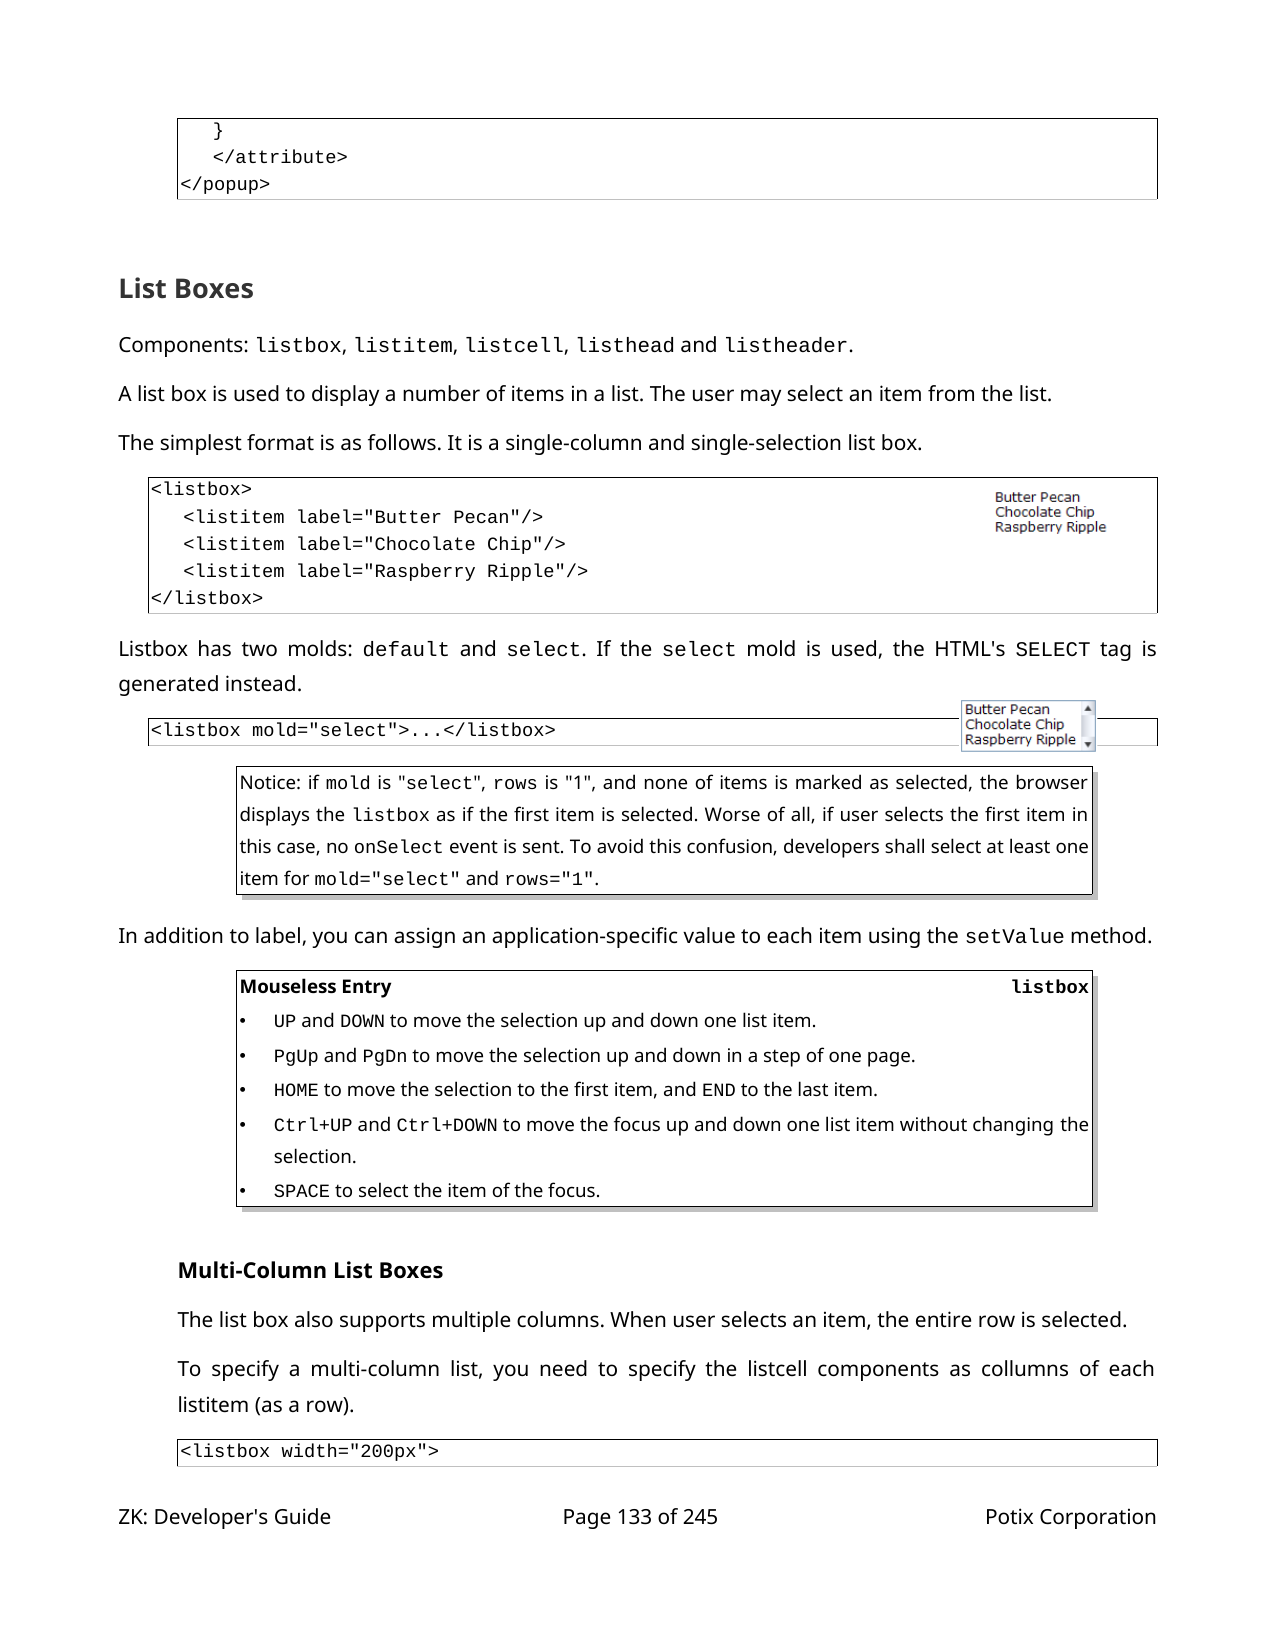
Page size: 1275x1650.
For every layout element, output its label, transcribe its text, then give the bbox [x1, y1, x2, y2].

picture [959, 699, 1098, 754]
text [1118, 504, 1157, 529]
text <listbox mold="select">...</listbox> [149, 719, 959, 745]
text <listbox> [149, 478, 1157, 502]
text Listbox has two molds: default and select. If the select mold is used, the HTML's SELECT tag is generated instead. [118, 634, 1157, 698]
text A list box is used to display a number of items in a list. The user may select an item from the list. [118, 379, 1157, 408]
list PgUp and PgDn to move the selection up and down in a step of one page. [237, 1039, 1092, 1068]
picture [990, 487, 1118, 537]
text <listitem label="Chocolate Chip"/> [149, 532, 1157, 556]
text [1098, 719, 1157, 745]
text </listbox> [149, 586, 1157, 613]
text In addition to label, you can assign an application-specific value to each item using the setValue method. [118, 921, 1157, 949]
text Mouseless Entry listbox [237, 971, 1092, 999]
list HOME to move the selection to the first item, and END to the last item. [237, 1074, 1092, 1102]
subtitle Multi-Column List Boxes [177, 1255, 1157, 1285]
text To specify a multi-column list, you need to specify the listcell components as collumns of each listitem (as a row). [177, 1354, 1157, 1418]
text <listitem label="Butter Pecan"/> [149, 504, 990, 529]
list SPACE to select the item of the focus. [237, 1175, 1092, 1206]
list Ctrl+UP and Ctrl+DOWN to move the focus up and down one list item without changing the selection. [237, 1108, 1092, 1169]
text Components: listbox, listitem, listcell, listhead and listheader. [118, 330, 1157, 359]
text <listbox width="200px"> [178, 1440, 1157, 1466]
text Notice: if mold is "select", rows is "1", and none of items is marked as selected, the browser displays the listbox as if the first item is selected. Worse of all, if user selects the first item in this case, no onSelect event is sent. To avoid this confusion, developers shall select at least one item for mold="select" and rows="1". [237, 767, 1092, 894]
list UP and DOWN to move the selection up and down one list item. [237, 1004, 1092, 1033]
text } [178, 119, 1157, 142]
subtitle List Boxes [118, 270, 1157, 307]
text </attribute> </popup> [178, 145, 1157, 199]
text The simplest format is as follows. It is a single-column and single-selection list box. [118, 428, 1157, 457]
text <listitem label="Raspberry Ripple"/> [149, 559, 1157, 583]
text The list box also supports multiple columns. When user selects an item, the entire row is selected. [177, 1306, 1157, 1334]
